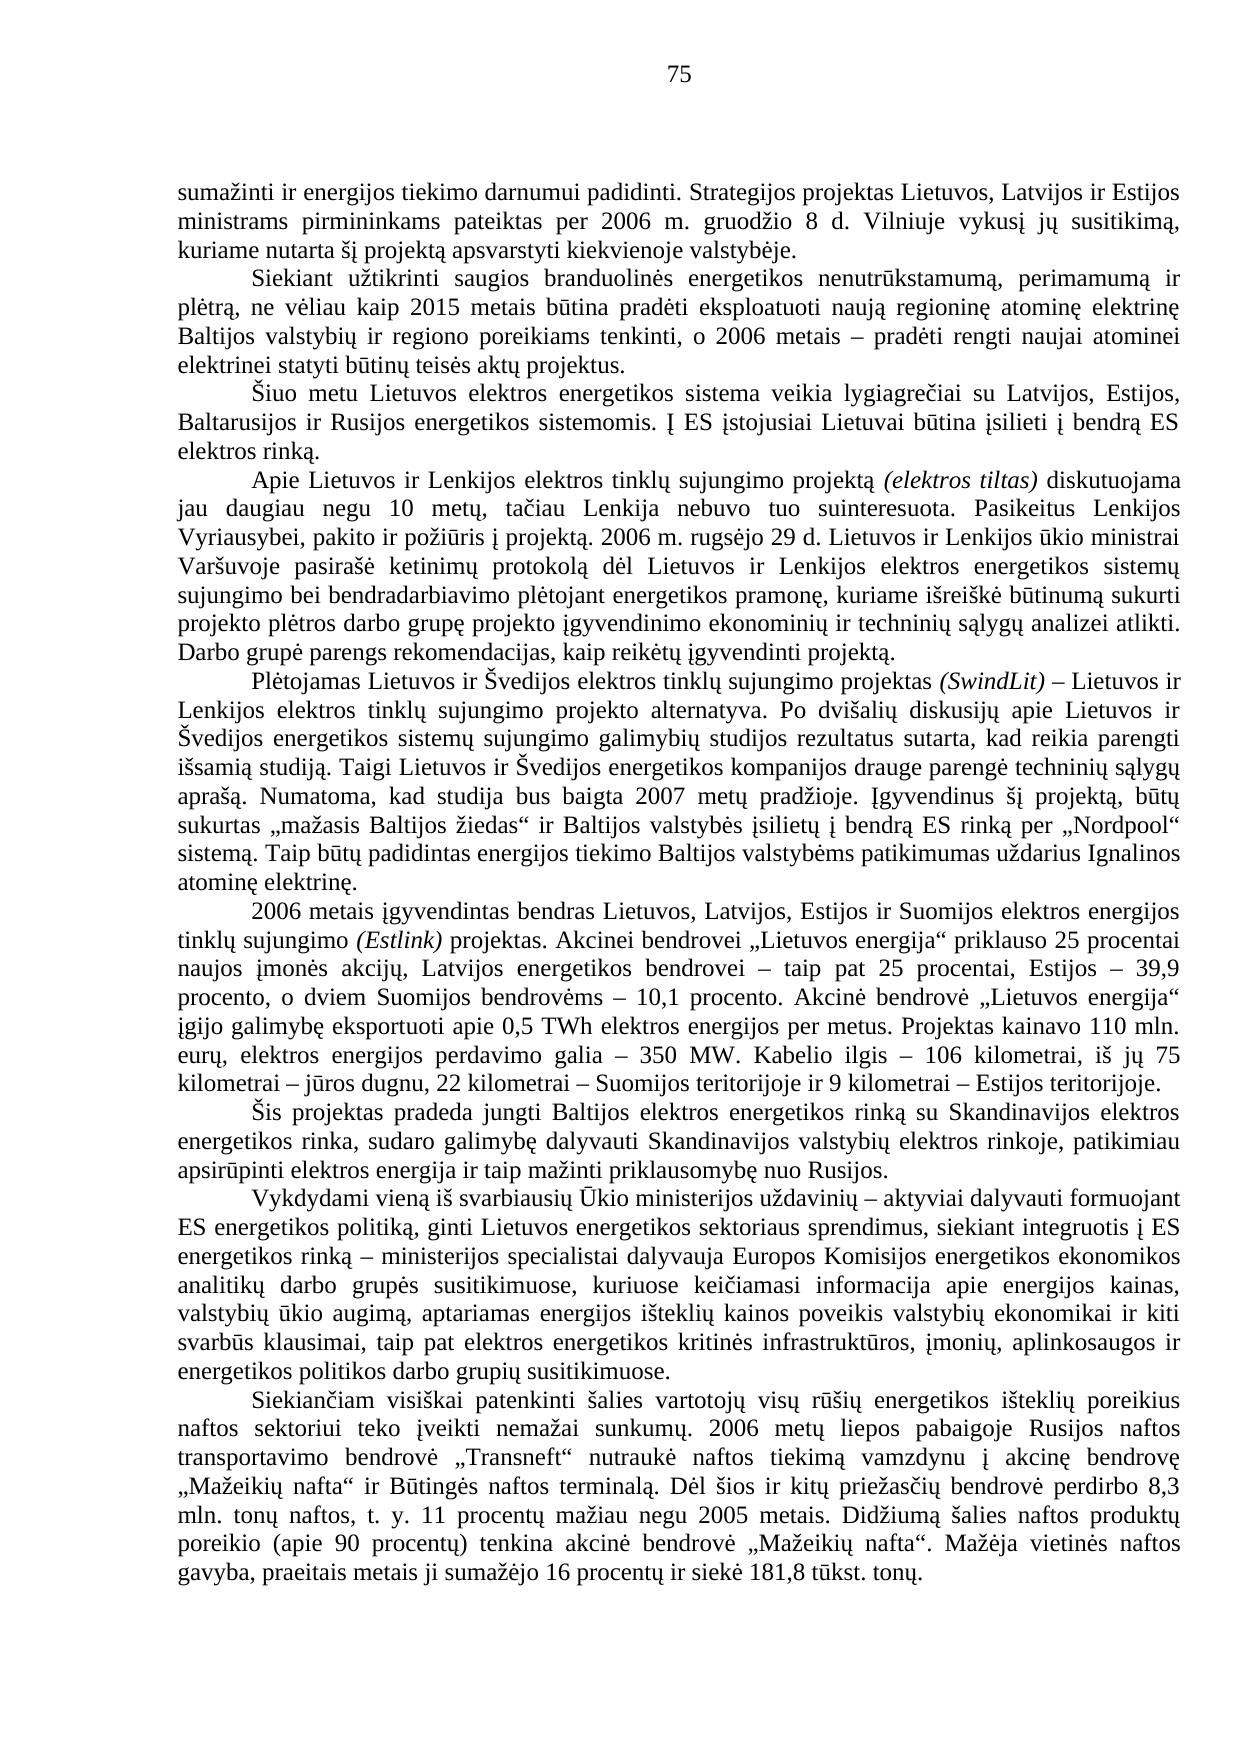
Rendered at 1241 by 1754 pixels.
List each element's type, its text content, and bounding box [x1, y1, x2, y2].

text sumažinti ir energijos tiekimo darnumui padidinti. Strategijos projektas Lietuvos, Latvijos ir Estijos ministrams pirmininkams pateiktas per 2006 m. gruodžio 8 d. Vilniuje vykusį jų susitikimą, kuriame nutarta šį projektą apsvarstyti kiekvienoje valstybėje. [177, 177, 1181, 263]
text Šis projektas pradeda jungti Baltijos elektros energetikos rinką su Skandinavijos elektros energetikos rinka, sudaro galimybę dalyvauti Skandinavijos valstybių elektros rinkoje, patikimiau apsirūpinti elektros energija ir taip mažinti priklausomybę nuo Rusijos. [177, 1097, 1181, 1183]
text Siekiant užtikrinti saugios branduolinės energetikos nenutrūkstamumą, perimamumą ir plėtrą, ne vėliau kaip 2015 metais būtina pradėti eksploatuoti naują regioninę atominę elektrinę Baltijos valstybių ir regiono poreikiams tenkinti, o 2006 metais – pradėti rengti naujai atominei elektrinei statyti būtinų teisės aktų projektus. [177, 263, 1181, 378]
text Apie Lietuvos ir Lenkijos elektros tinklų sujungimo projektą (elektros tiltas) diskutuojama jau daugiau negu 10 metų, tačiau Lenkija nebuvo tuo suinteresuota. Pasikeitus Lenkijos Vyriausybei, pakito ir požiūris į projektą. 2006 m. rugsėjo 29 d. Lietuvos ir Lenkijos ūkio ministrai Varšuvoje pasirašė ketinimų protokolą dėl Lietuvos ir Lenkijos elektros energetikos sistemų sujungimo bei bendradarbiavimo plėtojant energetikos pramonę, kuriame išreiškė būtinumą sukurti projekto plėtros darbo grupę projekto įgyvendinimo ekonominių ir techninių sąlygų analizei atlikti. Darbo grupė parengs rekomendacijas, kaip reikėtų įgyvendinti projektą. [177, 465, 1181, 666]
text 2006 metais įgyvendintas bendras Lietuvos, Latvijos, Estijos ir Suomijos elektros energijos tinklų sujungimo (Estlink) projektas. Akcinei bendrovei „Lietuvos energija“ priklauso 25 procentai naujos įmonės akcijų, Latvijos energetikos bendrovei – taip pat 25 procentai, Estijos – 39,9 procento, o dviem Suomijos bendrovėms – 10,1 procento. Akcinė bendrovė „Lietuvos energija“ įgijo galimybę eksportuoti apie 0,5 TWh elektros energijos per metus. Projektas kainavo 110 mln. eurų, elektros energijos perdavimo galia – 350 MW. Kabelio ilgis – 106 kilometrai, iš jų 75 kilometrai – jūros dugnu, 22 kilometrai – Suomijos teritorijoje ir 9 kilometrai – Estijos teritorijoje. [177, 896, 1181, 1097]
text Plėtojamas Lietuvos ir Švedijos elektros tinklų sujungimo projektas (SwindLit) – Lietuvos ir Lenkijos elektros tinklų sujungimo projekto alternatyva. Po dvišalių diskusijų apie Lietuvos ir Švedijos energetikos sistemų sujungimo galimybių studijos rezultatus sutarta, kad reikia parengti išsamią studiją. Taigi Lietuvos ir Švedijos energetikos kompanijos drauge parengė techninių sąlygų aprašą. Numatoma, kad studija bus baigta 2007 metų pradžioje. Įgyvendinus šį projektą, būtų sukurtas „mažasis Baltijos žiedas“ ir Baltijos valstybės įsilietų į bendrą ES rinką per „Nordpool“ sistemą. Taip būtų padidintas energijos tiekimo Baltijos valstybėms patikimumas uždarius Ignalinos atominę elektrinę. [177, 666, 1181, 896]
text Šiuo metu Lietuvos elektros energetikos sistema veikia lygiagrečiai su Latvijos, Estijos, Baltarusijos ir Rusijos energetikos sistemomis. Į ES įstojusiai Lietuvai būtina įsilieti į bendrą ES elektros rinką. [177, 378, 1181, 465]
text Siekiančiam visiškai patenkinti šalies vartotojų visų rūšių energetikos išteklių poreikius naftos sektoriui teko įveikti nemažai sunkumų. 2006 metų liepos pabaigoje Rusijos naftos transportavimo bendrovė „Transneft“ nutraukė naftos tiekimą vamzdynu į akcinę bendrovę „Mažeikių nafta“ ir Būtingės naftos terminalą. Dėl šios ir kitų priežasčių bendrovė perdirbo 8,3 mln. tonų naftos, t. y. 11 procentų mažiau negu 2005 metais. Didžiumą šalies naftos produktų poreikio (apie 90 procentų) tenkina akcinė bendrovė „Mažeikių nafta“. Mažėja vietinės naftos gavyba, praeitais metais ji sumažėjo 16 procentų ir siekė 181,8 tūkst. tonų. [177, 1385, 1181, 1586]
text Vykdydami vieną iš svarbiausių Ūkio ministerijos uždavinių – aktyviai dalyvauti formuojant ES energetikos politiką, ginti Lietuvos energetikos sektoriaus sprendimus, siekiant integruotis į ES energetikos rinką – ministerijos specialistai dalyvauja Europos Komisijos energetikos ekonomikos analitikų darbo grupės susitikimuose, kuriuose keičiamasi informacija apie energijos kainas, valstybių ūkio augimą, aptariamas energijos išteklių kainos poveikis valstybių ekonomikai ir kiti svarbūs klausimai, taip pat elektros energetikos kritinės infrastruktūros, įmonių, aplinkosaugos ir energetikos politikos darbo grupių susitikimuose. [177, 1183, 1181, 1385]
